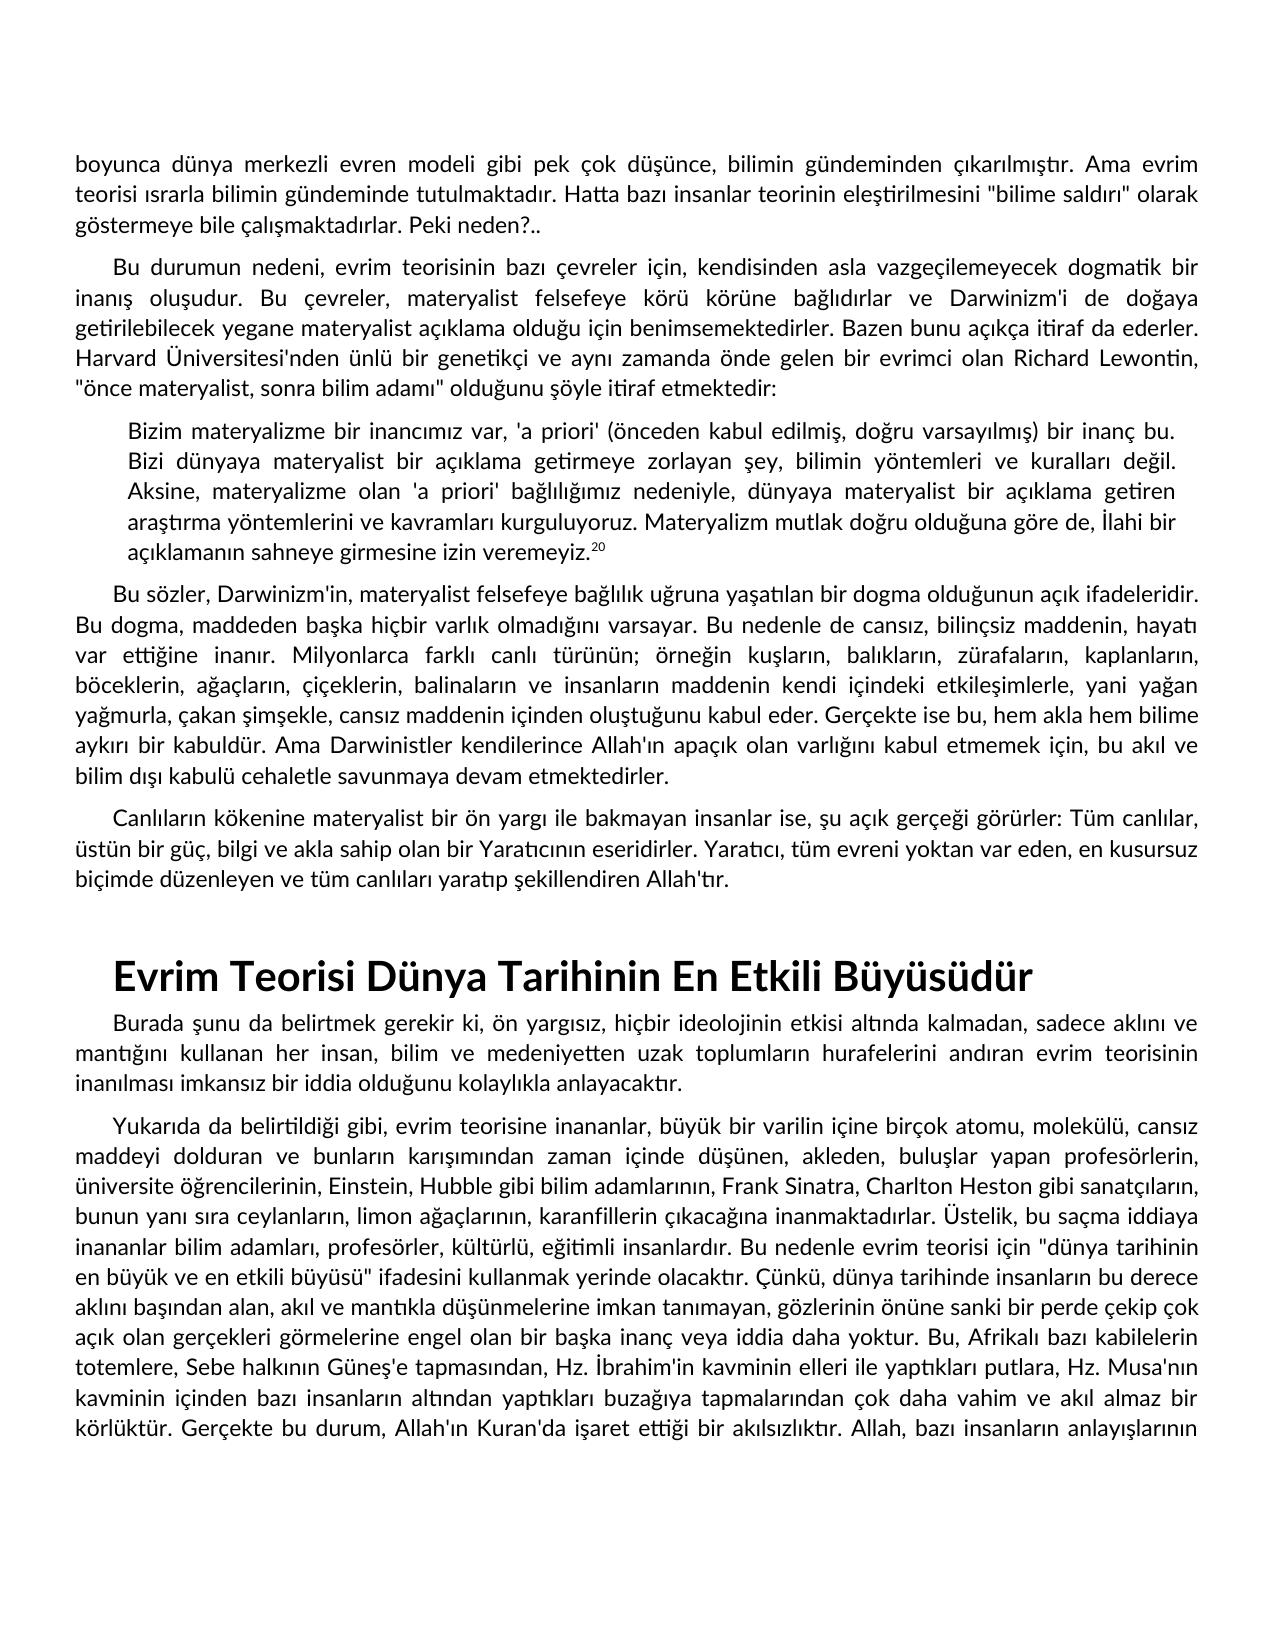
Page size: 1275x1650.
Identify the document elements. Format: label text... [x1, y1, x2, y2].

text Burada şunu da belirtmek gerekir ki, ön yargısız, hiçbir ideolojinin etkisi altında kalmadan, sadece aklını ve mantığını kullanan her insan, bilim ve medeniyetten uzak toplumların hurafelerini andıran evrim teorisinin inanılması imkansız bir iddia olduğunu kolaylıkla anlayacaktır. [75, 1008, 1200, 1096]
text Bu durumun nedeni, evrim teorisinin bazı çevreler için, kendisinden asla vazgeçilemeyecek dogmatik bir inanış oluşudur. Bu çevreler, materyalist felsefeye körü körüne bağlıdırlar ve Darwinizm'i de doğaya getirilebilecek yegane materyalist açıklama olduğu için benimsemektedirler. Bazen bunu açıkça itiraf da ederler. Harvard Üniversitesi'nden ünlü bir genetikçi ve aynı zamanda önde gelen bir evrimci olan Richard Lewontin, "önce materyalist, sonra bilim adamı" olduğunu şöyle itiraf etmektedir: [75, 253, 1200, 401]
text Bu sözler, Darwinizm'in, materyalist felsefeye bağlılık uğruna yaşatılan bir dogma olduğunun açık ifadeleridir. Bu dogma, maddeden başka hiçbir varlık olmadığını varsayar. Bu nedenle de cansız, bilinçsiz maddenin, hayatı var ettiğine inanır. Milyonlarca farklı canlı türünün; örneğin kuşların, balıkların, zürafaların, kaplanların, böceklerin, ağaçların, çiçeklerin, balinaların ve insanların maddenin kendi içindeki etkileşimlerle, yani yağan yağmurla, çakan şimşekle, cansız maddenin içinden oluştuğunu kabul eder. Gerçekte ise bu, hem akla hem bilime aykırı bir kabuldür. Ama Darwinistler kendilerince Allah'ın apaçık olan varlığını kabul etmemek için, bu akıl ve bilim dışı kabulü cehaletle savunmaya devam etmektedirler. [75, 580, 1200, 789]
text boyunca dünya merkezli evren modeli gibi pek çok düşünce, bilimin gündeminden çıkarılmıştır. Ama evrim teorisi ısrarla bilimin gündeminde tutulmaktadır. Hatta bazı insanlar teorinin eleştirilmesini "bilime saldırı" olarak göstermeye bile çalışmaktadırlar. Peki neden?.. [75, 150, 1200, 238]
text Canlıların kökenine materyalist bir ön yargı ile bakmayan insanlar ise, şu açık gerçeği görürler: Tüm canlılar, üstün bir güç, bilgi ve akla sahip olan bir Yaratıcının eseridirler. Yaratıcı, tüm evreni yoktan var eden, en kusursuz biçimde düzenleyen ve tüm canlıları yaratıp şekillendiren Allah'tır. [75, 804, 1200, 892]
text Yukarıda da belirtildiği gibi, evrim teorisine inananlar, büyük bir varilin içine birçok atomu, molekülü, cansız maddeyi dolduran ve bunların karışımından zaman içinde düşünen, akleden, buluşlar yapan profesörlerin, üniversite öğrencilerinin, Einstein, Hubble gibi bilim adamlarının, Frank Sinatra, Charlton Heston gibi sanatçıların, bunun yanı sıra ceylanların, limon ağaçlarının, karanfillerin çıkacağına inanmaktadırlar. Üstelik, bu saçma iddiaya inananlar bilim adamları, profesörler, kültürlü, eğitimli insanlardır. Bu nedenle evrim teorisi için "dünya tarihinin en büyük ve en etkili büyüsü" ifadesini kullanmak yerinde olacaktır. Çünkü, dünya tarihinde insanların bu derece aklını başından alan, akıl ve mantıkla düşünmelerine imkan tanımayan, gözlerinin önüne sanki bir perde çekip çok açık olan gerçekleri görmelerine engel olan bir başka inanç veya iddia daha yoktur. Bu, Afrikalı bazı kabilelerin totemlere, Sebe halkının Güneş'e tapmasından, Hz. İbrahim'in kavminin elleri ile yaptıkları putlara, Hz. Musa'nın kavminin içinden bazı insanların altından yaptıkları buzağıya tapmalarından çok daha vahim ve akıl almaz bir körlüktür. Gerçekte bu durum, Allah'ın Kuran'da işaret ettiği bir akılsızlıktır. Allah, bazı insanların anlayışlarının [75, 1111, 1200, 1441]
subtitle Evrim Teorisi Dünya Tarihinin En Etkili Büyüsüdür [112, 950, 1200, 1000]
text Bizim materyalizme bir inancımız var, 'a priori' (önceden kabul edilmiş, doğru varsayılmış) bir inanç bu. Bizi dünyaya materyalist bir açıklama getirmeye zorlayan şey, bilimin yöntemleri ve kuralları değil. Aksine, materyalizme olan 'a priori' bağlılığımız nedeniyle, dünyaya materyalist bir açıklama getiren araştırma yöntemlerini ve kavramları kurguluyoruz. Materyalizm mutlak doğru olduğuna göre de, İlahi bir açıklamanın sahneye girmesine izin veremeyiz.20 [127, 417, 1177, 565]
